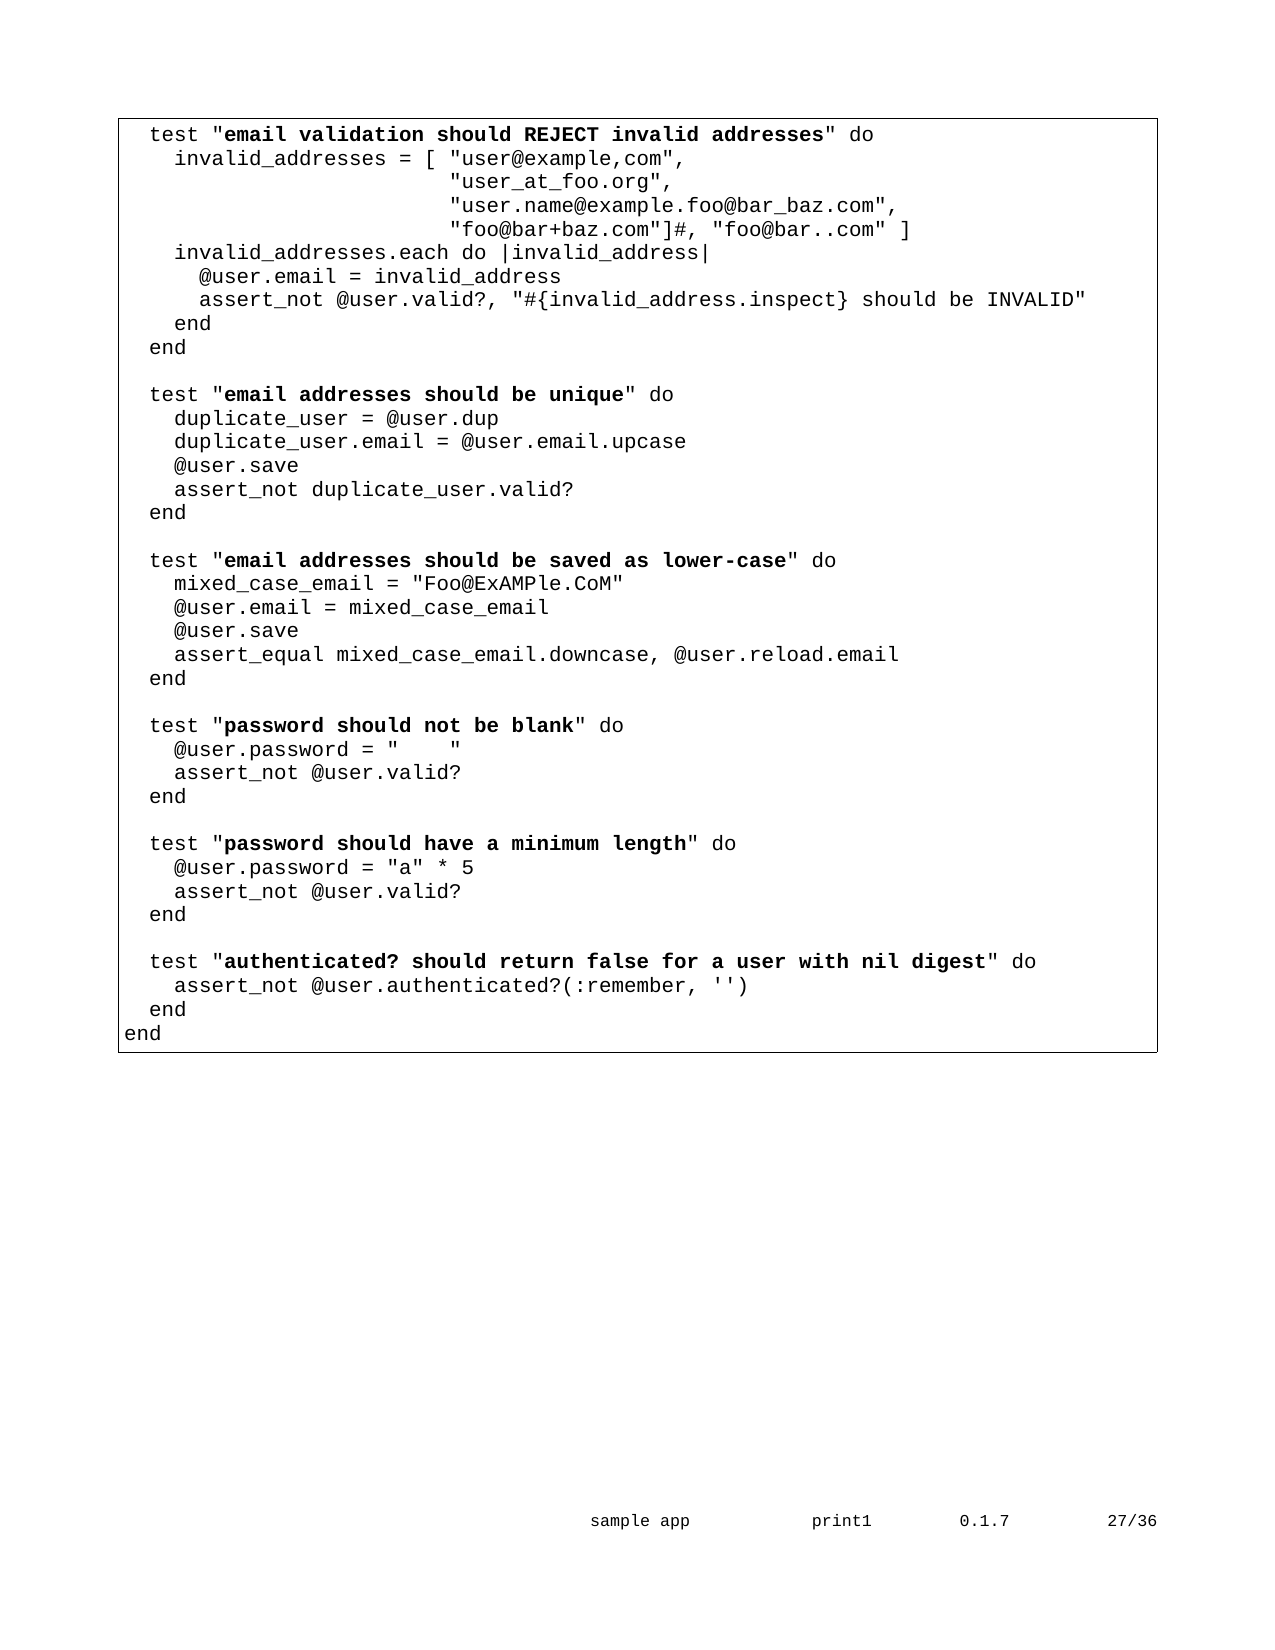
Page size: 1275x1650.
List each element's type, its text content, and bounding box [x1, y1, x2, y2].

table_header test "email validation should REJECT invalid addresses" do invalid_addresses = [ "user@example,com", "user_at_foo.org", "user.name@example.foo@bar_baz.com", "foo@bar+baz.com"]#, "foo@bar..com" ] invalid_addresses.each do |invalid_address| @user.email = invalid_address assert_not @user.valid?, "#{invalid_address.inspect} should be INVALID" end end test "email addresses should be unique" do duplicate_user = @user.dup duplicate_user.email = @user.email.upcase @user.save assert_not duplicate_user.valid? end test "email addresses should be saved as lower-case" do mixed_case_email = "Foo@ExAMPle.CoM" @user.email = mixed_case_email @user.save assert_equal mixed_case_email.downcase, @user.reload.email end test "password should not be blank" do @user.password = " " assert_not @user.valid? end test "password should have a minimum length" do @user.password = "a" * 5 assert_not @user.valid? end test "authenticated? should return false for a user with nil digest" do assert_not @user.authenticated?(:remember, '') end end [119, 119, 1157, 1052]
